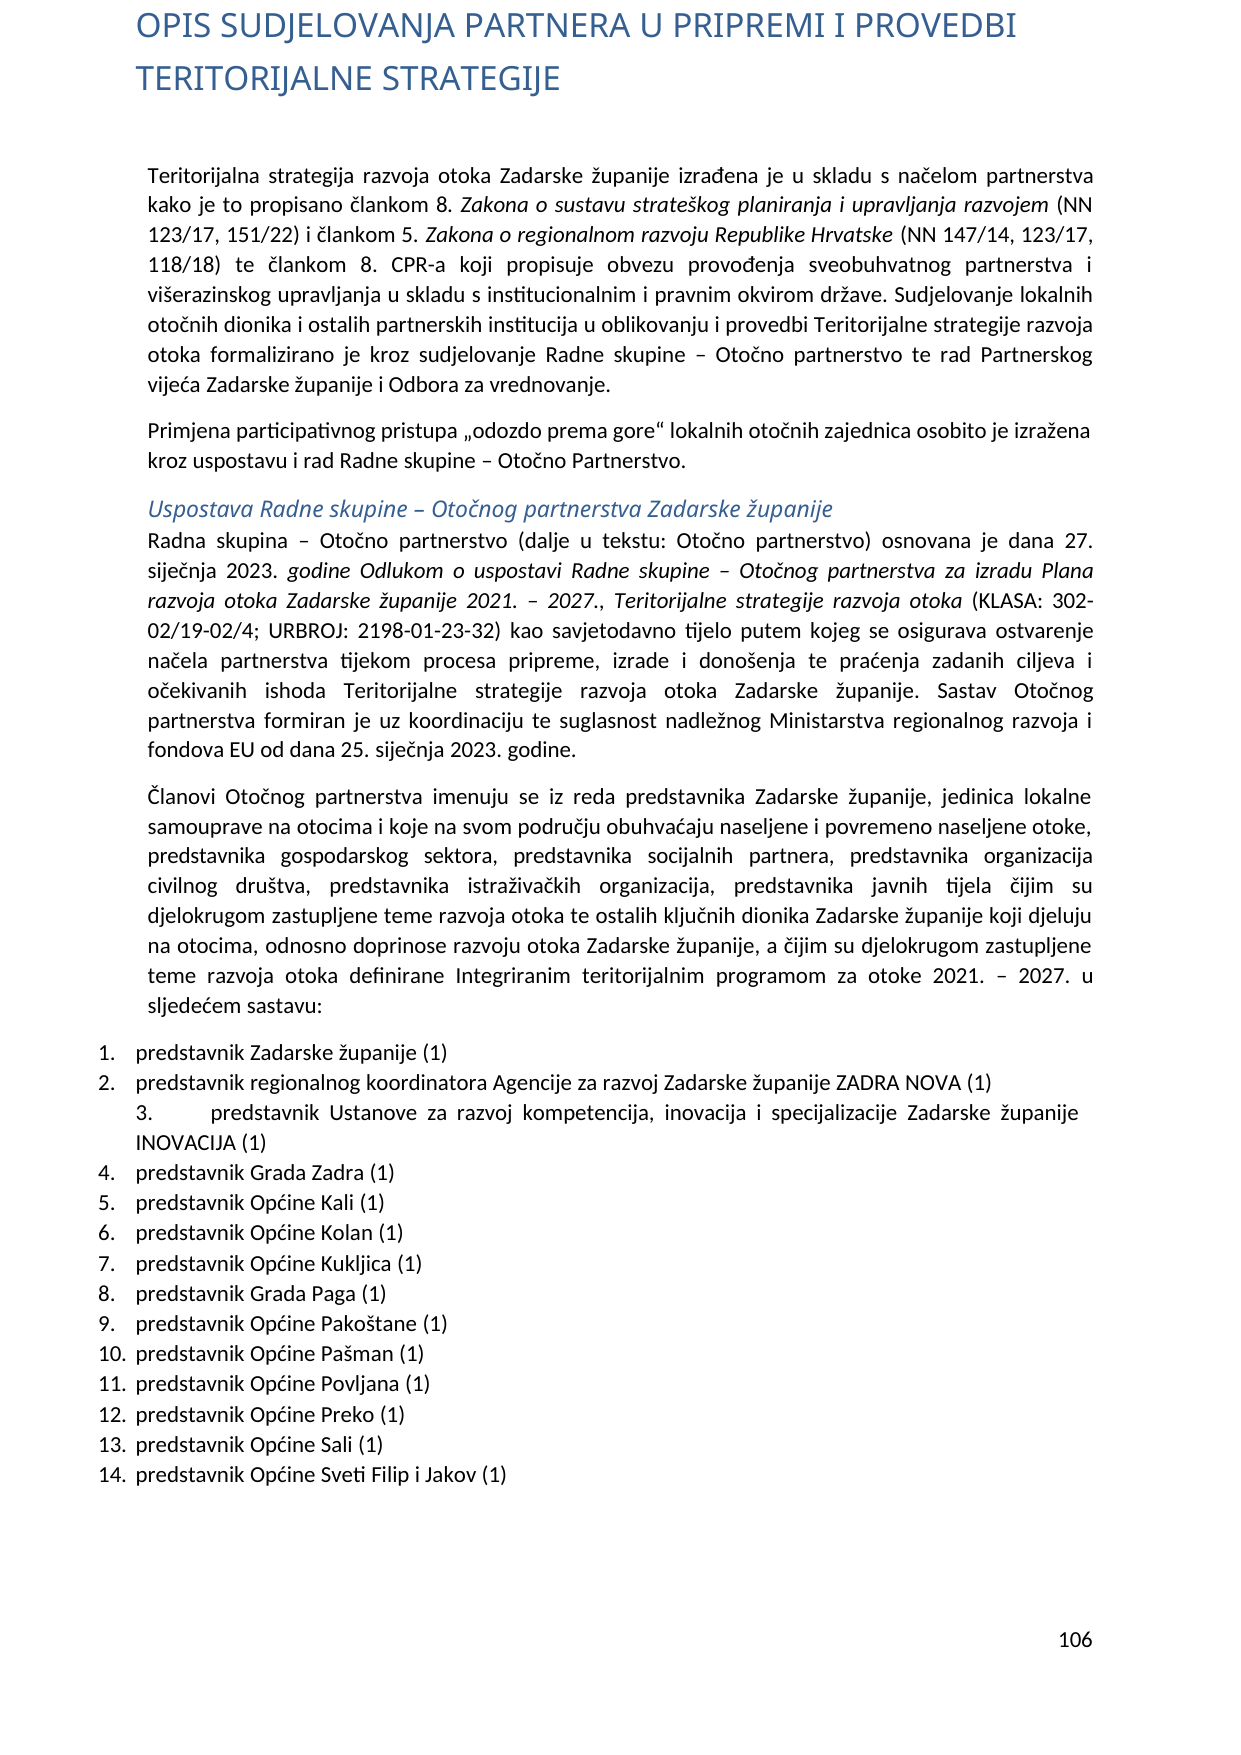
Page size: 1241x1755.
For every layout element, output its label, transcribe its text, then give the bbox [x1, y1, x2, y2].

list predstavnik Općine Sveti Filip i Jakov (1) [98, 1460, 1153, 1488]
subtitle OPIS SUDJELOVANJA PARTNERA U PRIPREMI I PROVEDBI TERITORIJALNE STRATEGIJE [135, 2, 1092, 100]
text Uspostava Radne skupine – Otočnog partnerstva Zadarske županije [147, 493, 1153, 524]
list predstavnik Općine Preko (1) [98, 1400, 1153, 1428]
text Radna skupina – Otočno partnerstvo (dalje u tekstu: Otočno partnerstvo) osnovana je dana 27. siječnja 2023. godine Odlukom o uspostavi Radne skupine – Otočnog partnerstva za izradu Plana razvoja otoka Zadarske županije 2021. – 2027., Teritorijalne strategije razvoja otoka (KLASA: 302-02/19-02/4; URBROJ: 2198-01-23-32) kao savjetodavno tijelo putem kojeg se osigurava ostvarenje načela partnerstva tijekom procesa pripreme, izrade i donošenja te praćenja zadanih ciljeva i očekivanih ishoda Teritorijalne strategije razvoja otoka Zadarske županije. Sastav Otočnog partnerstva formiran je uz koordinaciju te suglasnost nadležnog Ministarstva regionalnog razvoja i fondova EU od dana 25. siječnja 2023. godine. [147, 526, 1094, 764]
text Primjena participativnog pristupa „odozdo prema gore“ lokalnih otočnih zajednica osobito je izražena kroz uspostavu i rad Radne skupine – Otočno Partnerstvo. [147, 416, 1093, 474]
list predstavnik Općine Pašman (1) [98, 1339, 1153, 1367]
list predstavnik Općine Pakoštane (1) [98, 1309, 1153, 1337]
text Teritorijalna strategija razvoja otoka Zadarske županije izrađena je u skladu s načelom partnerstva kako je to propisano člankom 8. Zakona o sustavu strateškog planiranja i upravljanja razvojem (NN 123/17, 151/22) i člankom 5. Zakona o regionalnom razvoju Republike Hrvatske (NN 147/14, 123/17, 118/18) te člankom 8. CPR-a koji propisuje obvezu provođenja sveobuhvatnog partnerstva i višerazinskog upravljanja u skladu s institucionalnim i pravnim okvirom države. Sudjelovanje lokalnih otočnih dionika i ostalih partnerskih institucija u oblikovanju i provedbi Teritorijalne strategije razvoja otoka formalizirano je kroz sudjelovanje Radne skupine – Otočno partnerstvo te rad Partnerskog vijeća Zadarske županije i Odbora za vrednovanje. [147, 161, 1094, 398]
list predstavnik Ustanove za razvoj kompetencija, inovacija i specijalizacije Zadarske županije INOVACIJA (1) [135, 1098, 1094, 1156]
list predstavnik Općine Kali (1) [98, 1188, 1153, 1216]
list predstavnik Općine Povljana (1) [98, 1369, 1153, 1398]
list predstavnik Grada Zadra (1) [98, 1158, 1153, 1186]
list predstavnik Općine Kukljica (1) [98, 1249, 1153, 1277]
list predstavnik Općine Kolan (1) [98, 1218, 1153, 1246]
list predstavnik Grada Paga (1) [98, 1279, 1153, 1307]
list predstavnik regionalnog koordinatora Agencije za razvoj Zadarske županije ZADRA NOVA (1) [98, 1068, 1153, 1096]
list predstavnik Općine Sali (1) [98, 1430, 1153, 1458]
text Članovi Otočnog partnerstva imenuju se iz reda predstavnika Zadarske županije, jedinica lokalne samouprave na otocima i koje na svom području obuhvaćaju naseljene i povremeno naseljene otoke, predstavnika gospodarskog sektora, predstavnika socijalnih partnera, predstavnika organizacija civilnog društva, predstavnika istraživačkih organizacija, predstavnika javnih tijela čijim su djelokrugom zastupljene teme razvoja otoka te ostalih ključnih dionika Zadarske županije koji djeluju na otocima, odnosno doprinose razvoju otoka Zadarske županije, a čijim su djelokrugom zastupljene teme razvoja otoka definirane Integriranim teritorijalnim programom za otoke 2021. – 2027. u sljedećem sastavu: [147, 782, 1093, 1019]
list predstavnik Zadarske županije (1) [98, 1038, 1153, 1066]
